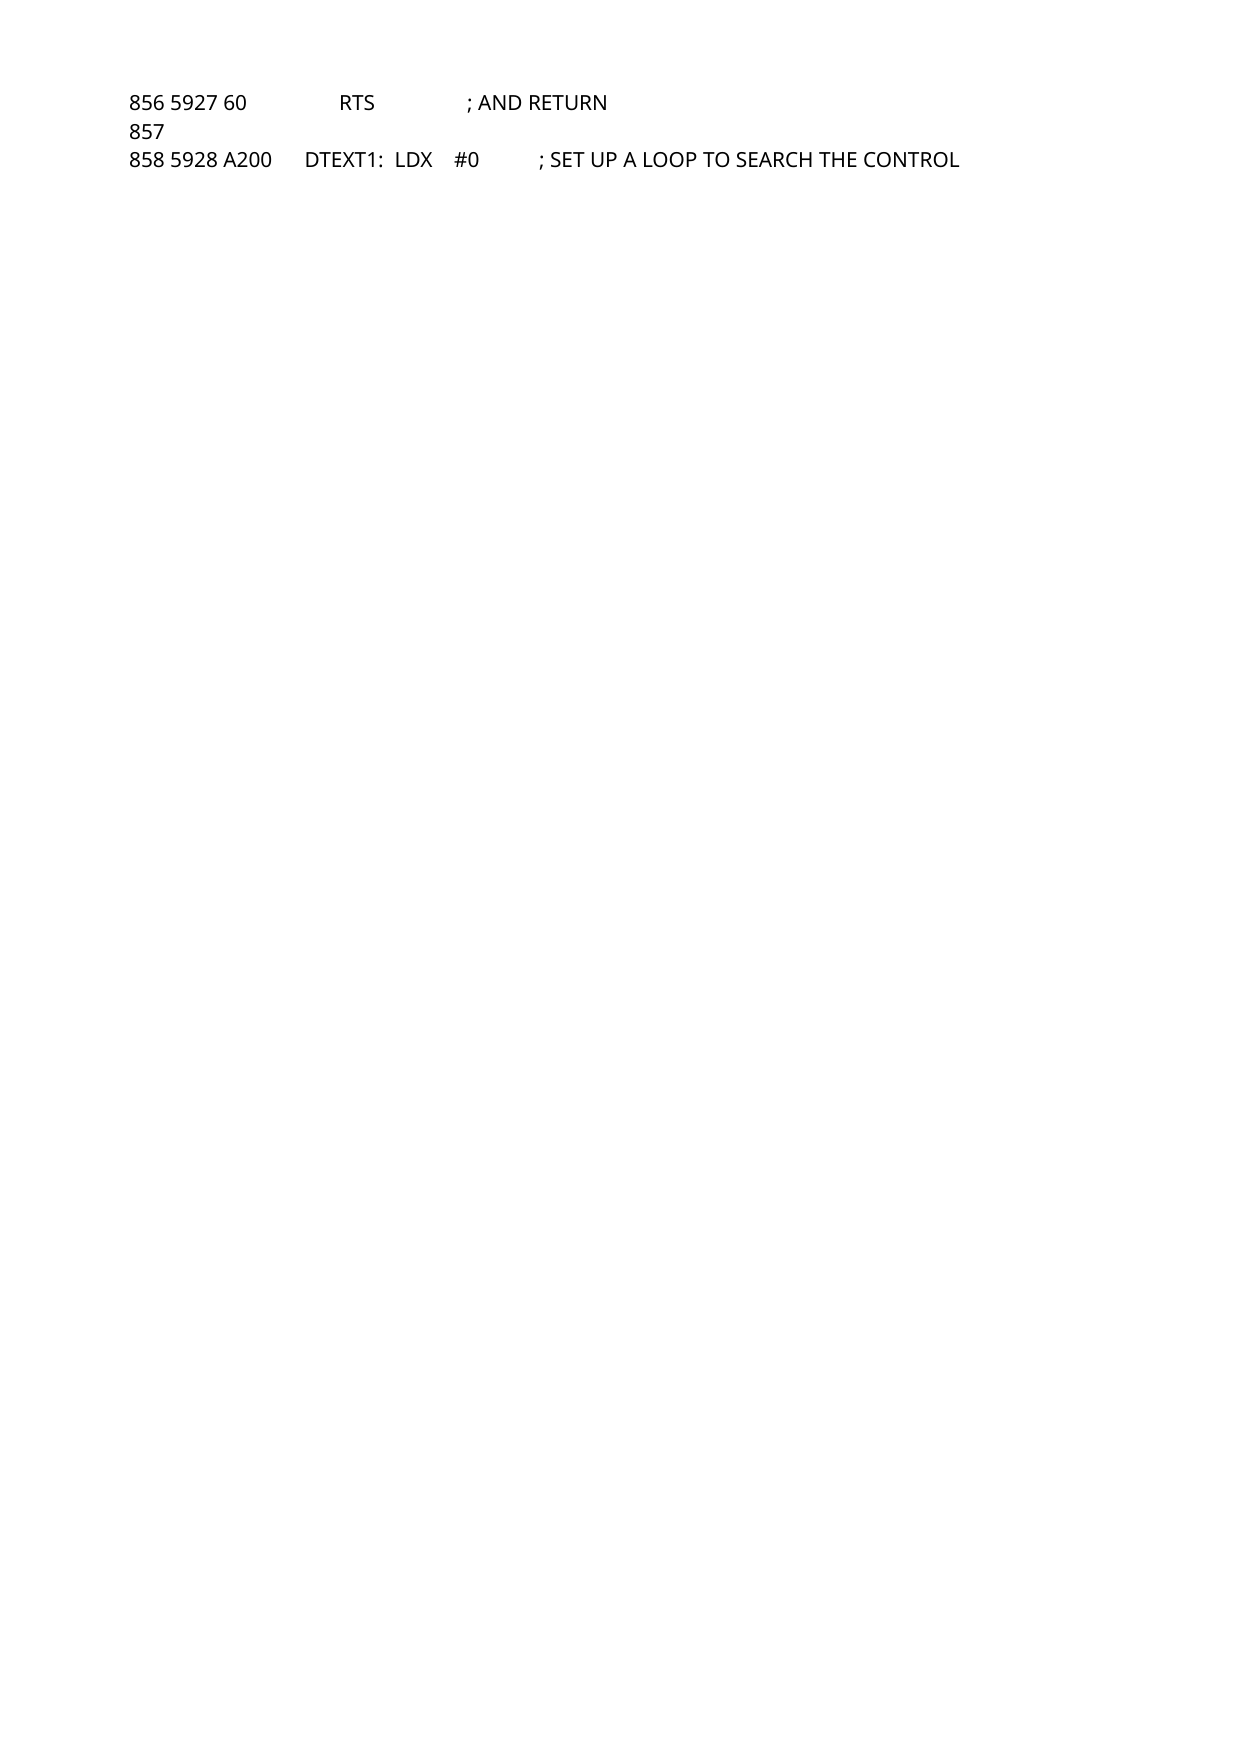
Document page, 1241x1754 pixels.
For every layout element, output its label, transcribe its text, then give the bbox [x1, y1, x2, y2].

text 858 5928 A200 DTEXT1: LDX #0 ; SET UP A LOOP TO SEARCH THE CONTROL [118, 145, 1152, 174]
text 856 5927 60 RTS ; AND RETURN [118, 88, 1152, 117]
text 857 [118, 117, 1152, 145]
